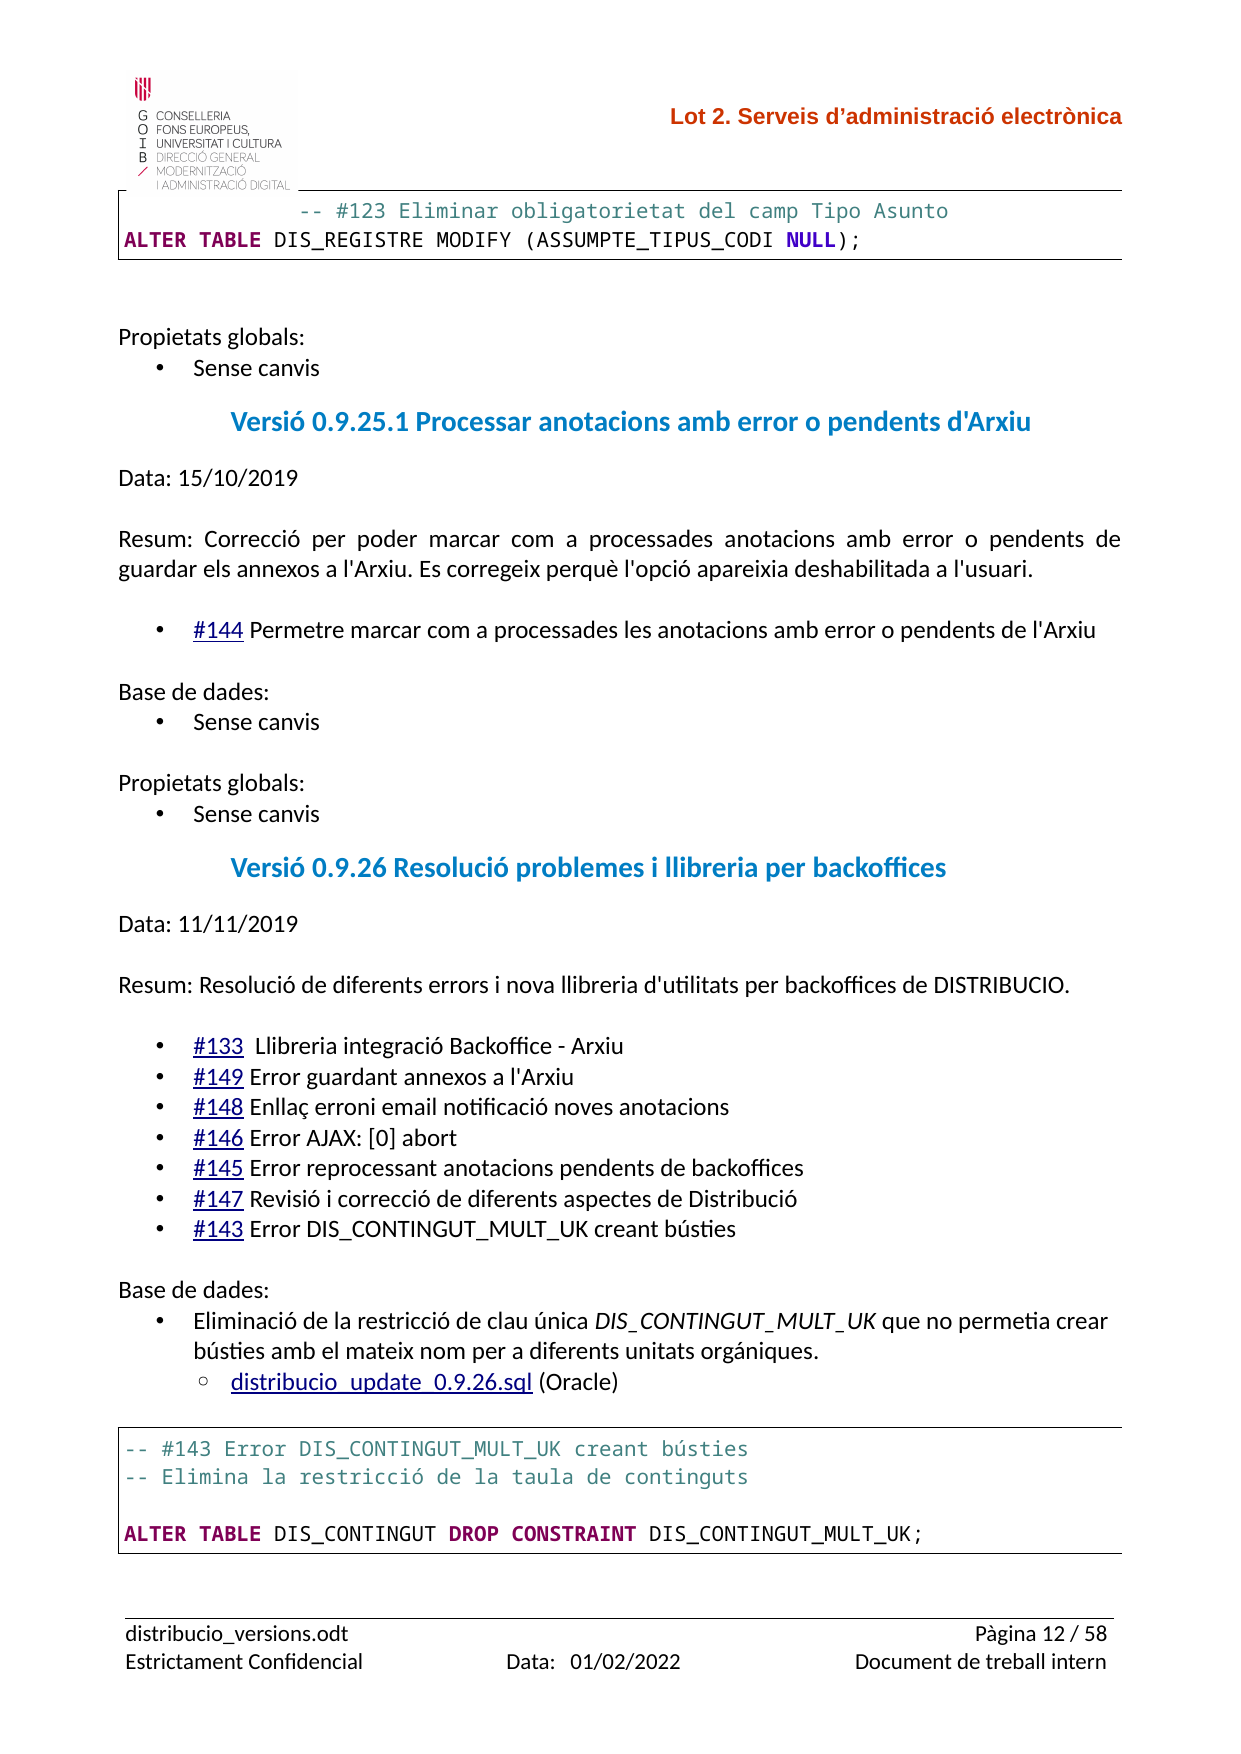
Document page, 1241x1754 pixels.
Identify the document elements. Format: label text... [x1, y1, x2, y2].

text Base de dades: [118, 1274, 1122, 1305]
text Resum: Correcció per poder marcar com a processades anotacions amb error o pendents de guardar els annexos a l'Arxiu. Es corregeix perquè l'opció apareixia deshabilitada a l'usuari. [118, 523, 1122, 584]
subtitle Versió 0.9.26 Resolució problemes i llibreria per backoffices [153, 849, 1122, 884]
list #144 Permetre marcar com a processades les anotacions amb error o pendents de l'Arxiu [156, 615, 1122, 645]
list Sense canvis [156, 352, 1122, 382]
list Sense canvis [156, 798, 1122, 828]
list distribucio_update_0.9.26.sql (Oracle) [193, 1366, 1122, 1397]
list #133 Llibreria integració Backoffice - Arxiu [156, 1030, 1122, 1061]
list #148 Enllaç erroni email notificació noves anotacions [156, 1091, 1122, 1122]
list Sense canvis [156, 706, 1122, 737]
table_header -- #123 Eliminar obligatorietat del camp Tipo Asunto ALTER TABLE DIS_REGISTRE MODIFY (ASSUMPTE_TIPUS_CODI NULL); [119, 191, 1122, 259]
list #147 Revisió i correcció de diferents aspectes de Distribució [156, 1183, 1122, 1213]
text Base de dades: [118, 676, 1122, 706]
list #143 Error DIS_CONTINGUT_MULT_UK creant bústies [156, 1213, 1122, 1244]
text Data: 15/10/2019 [118, 462, 1122, 493]
subtitle Versió 0.9.25.1 Processar anotacions amb error o pendents d'Arxiu [153, 403, 1122, 438]
list #149 Error guardant annexos a l'Arxiu [156, 1061, 1122, 1091]
text Propietats globals: [118, 767, 1122, 798]
text Resum: Resolució de diferents errors i nova llibreria d'utilitats per backoffices de DISTRIBUCIO. [118, 969, 1122, 1000]
list Eliminació de la restricció de clau única DIS_CONTINGUT_MULT_UK que no permetia crear bústies amb el mateix nom per a diferents unitats orgániques. [156, 1305, 1122, 1366]
list #146 Error AJAX: [0] abort [156, 1122, 1122, 1152]
list #145 Error reprocessant anotacions pendents de backoffices [156, 1152, 1122, 1183]
table_header -- #143 Error DIS_CONTINGUT_MULT_UK creant bústies -- Elimina la restricció de la taula de continguts ALTER TABLE DIS_CONTINGUT DROP CONSTRAINT DIS_CONTINGUT_MULT_UK; [119, 1428, 1122, 1553]
text Propietats globals: [118, 321, 1122, 352]
text Data: 11/11/2019 [118, 908, 1122, 939]
picture [126, 70, 299, 197]
